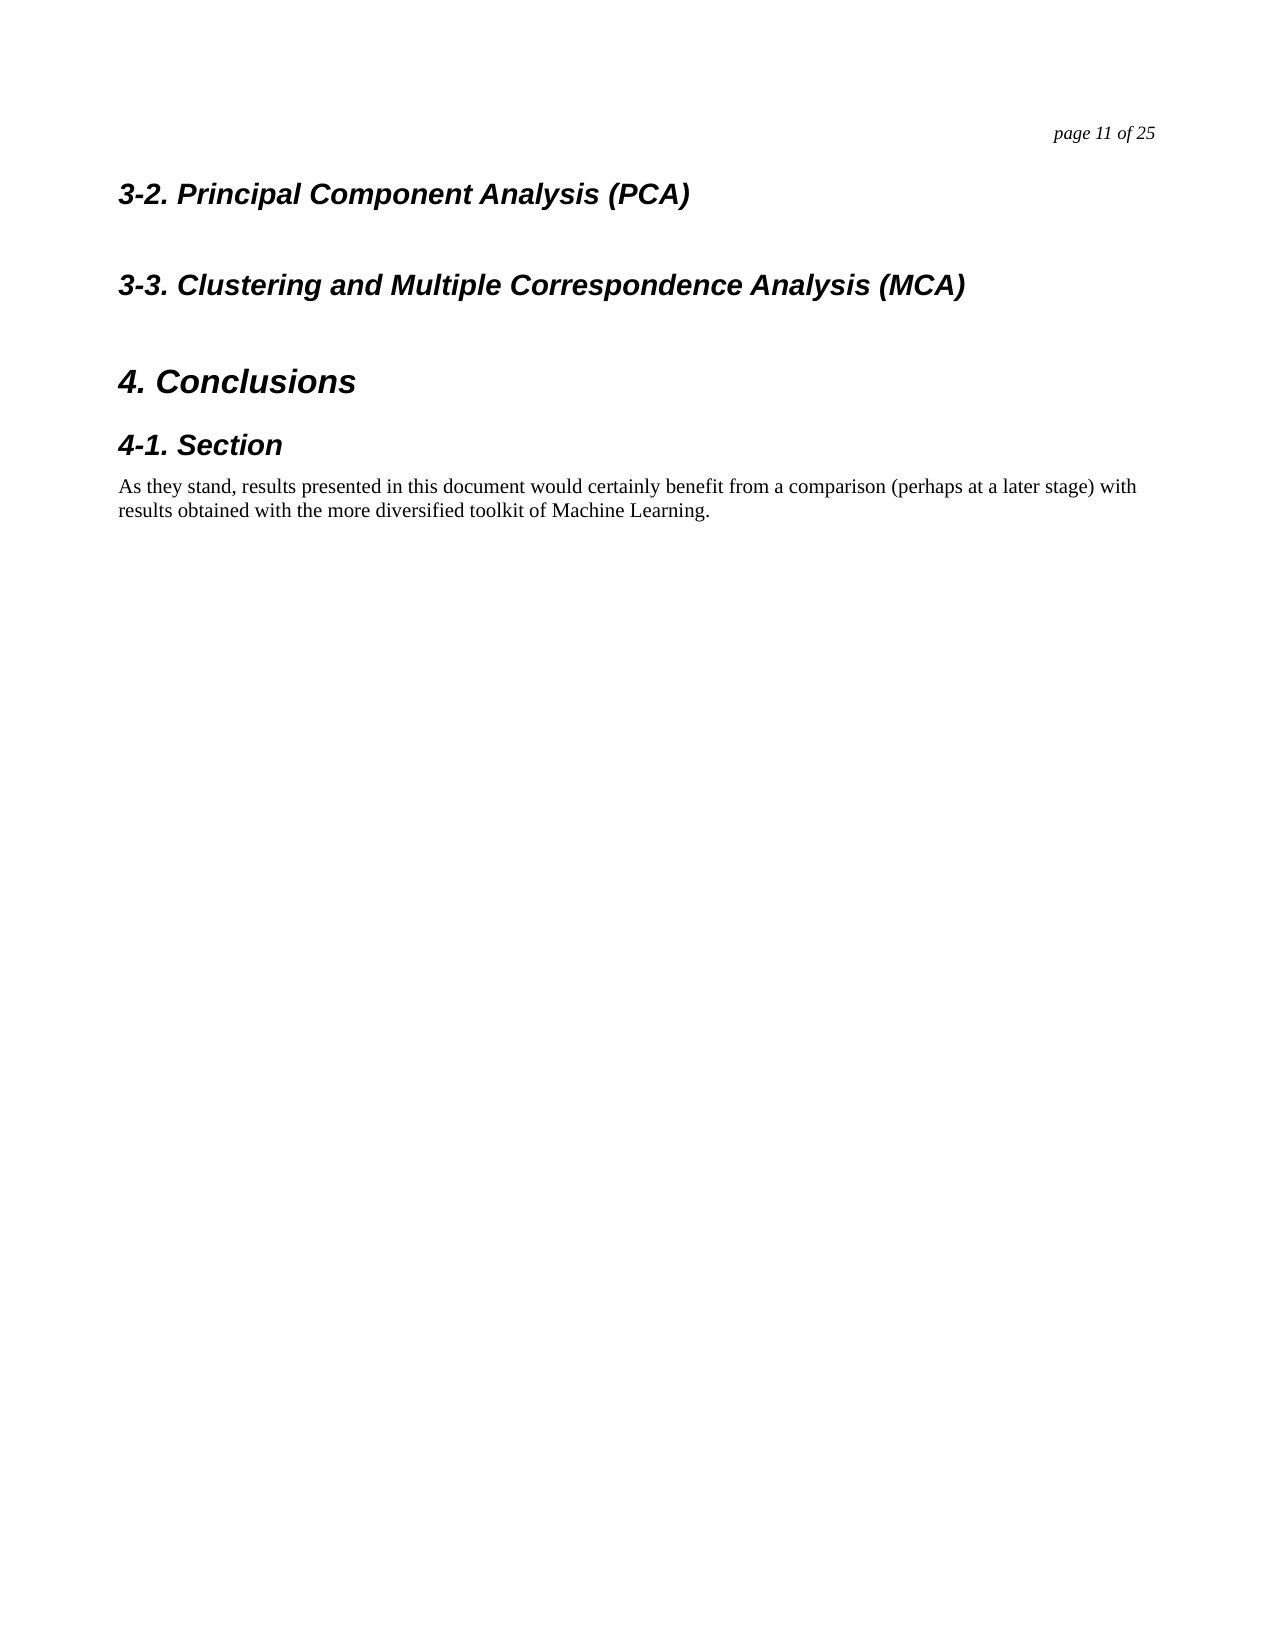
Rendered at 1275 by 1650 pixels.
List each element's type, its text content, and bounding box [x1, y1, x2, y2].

subtitle 4-1. Section [118, 428, 1157, 462]
text As they stand, results presented in this document would certainly benefit from a comparison (perhaps at a later stage) with results obtained with the more diversified toolkit of Machine Learning. [118, 474, 1157, 522]
subtitle 3-3. Clustering and Multiple Correspondence Analysis (MCA) [118, 267, 1157, 301]
subtitle 3-2. Principal Component Analysis (PCA) [118, 177, 1157, 211]
subtitle 4. Conclusions [118, 362, 1157, 401]
